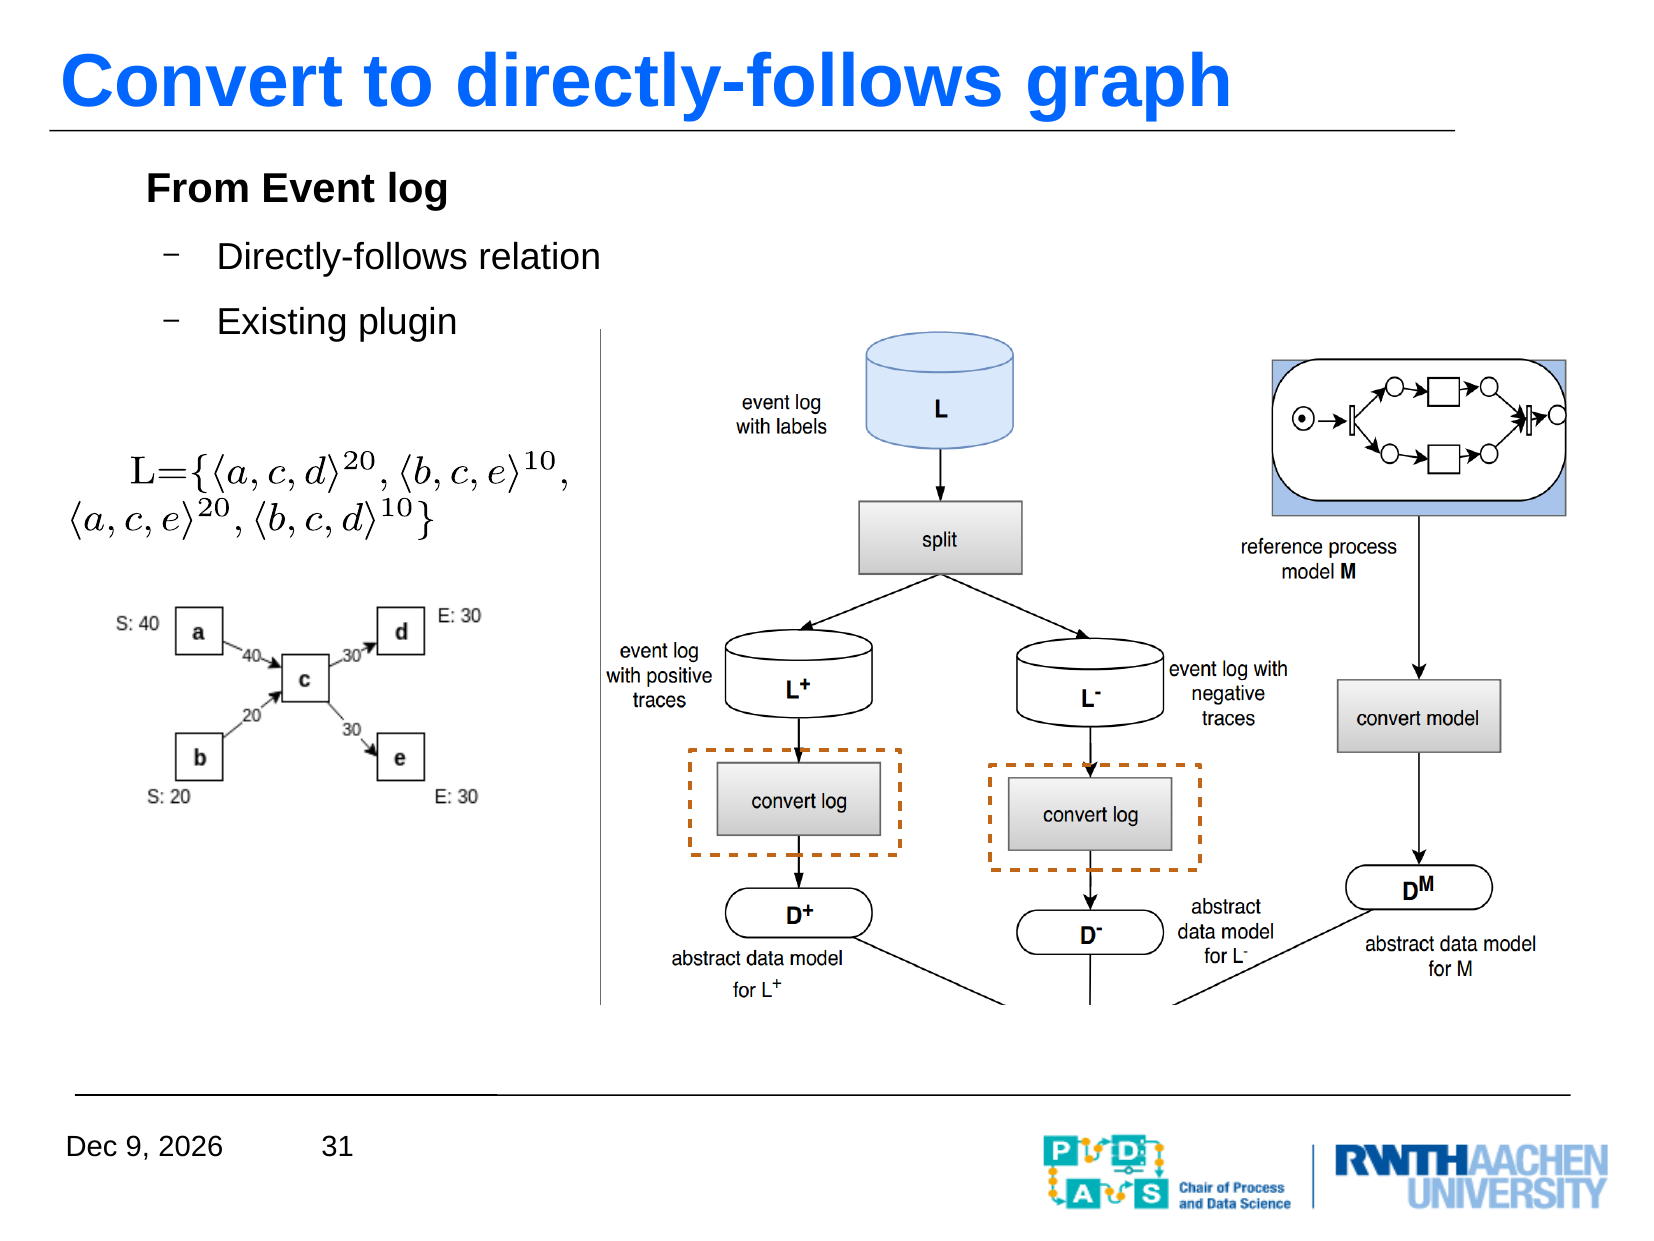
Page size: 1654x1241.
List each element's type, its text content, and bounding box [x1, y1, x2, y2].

picture [105, 599, 491, 813]
picture [1005, 1090, 1647, 1241]
title Convert to directly-follows graph [60, 30, 1549, 131]
picture [600, 329, 1606, 1006]
text_box [66, 451, 571, 541]
list From Event log Directly-follows relation Existing plugin [75, 165, 859, 1021]
